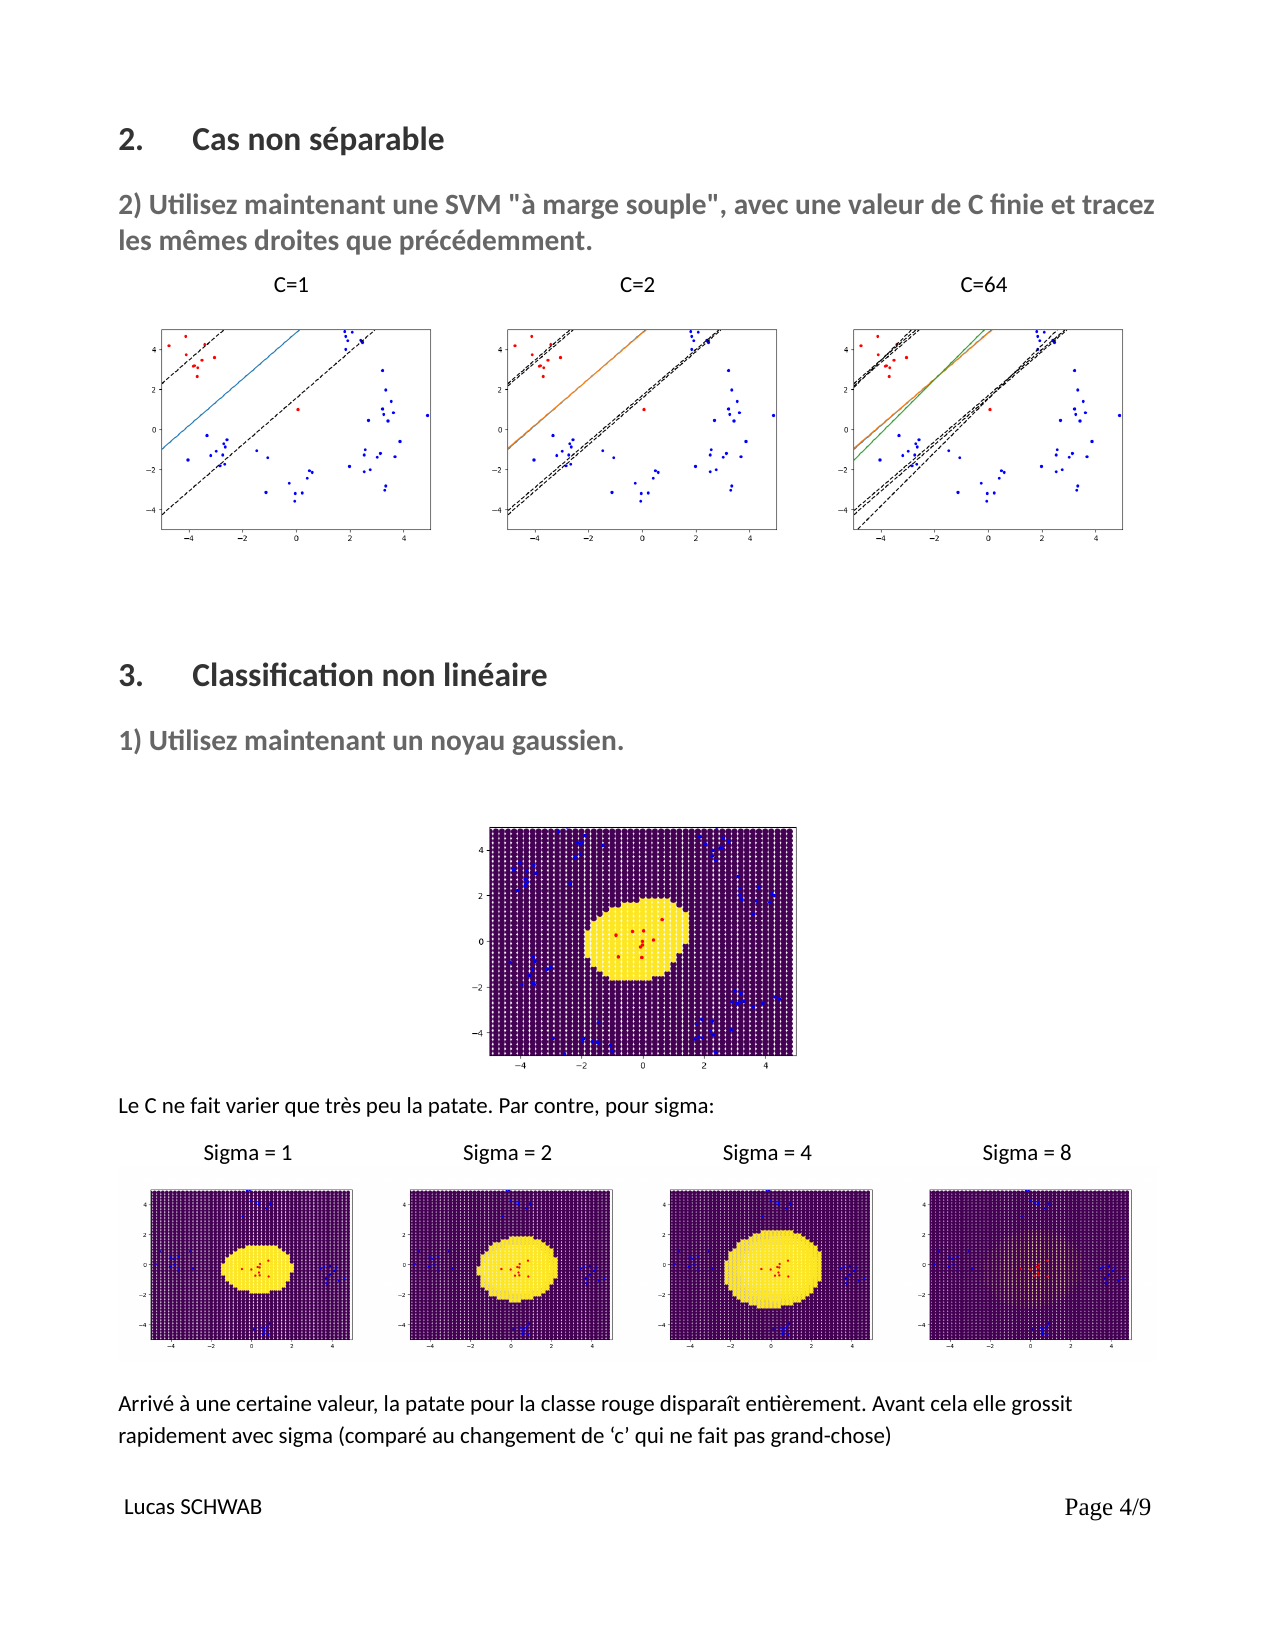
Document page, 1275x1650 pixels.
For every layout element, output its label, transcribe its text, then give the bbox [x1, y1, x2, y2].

subtitle Classification non linéaire [118, 654, 1157, 694]
text Le C ne fait varier que très peu la patate. Par contre, pour sigma: [118, 770, 1157, 1119]
table_header Sigma = 1 [118, 1138, 378, 1166]
subtitle 1) Utilisez maintenant un noyau gaussien. [118, 722, 1157, 757]
table_header C=2 [464, 270, 811, 298]
table_header C=64 [811, 270, 1157, 298]
picture [118, 1166, 1157, 1361]
table_header Sigma = 8 [897, 1138, 1157, 1166]
table_header Sigma = 4 [638, 1138, 897, 1166]
table_header Sigma = 2 [378, 1138, 637, 1166]
table_header [464, 558, 811, 586]
text Arrivé à une certaine valeur, la patate pour la classe rouge disparaît entièrement. Avant cela elle grossit rapidement avec sigma (comparé au changement de ‘c’ qui ne fait pas grand-chose) [118, 1389, 1157, 1449]
subtitle 2) Utilisez maintenant une SVM "à marge souple", avec une valeur de C finie et tracez les mêmes droites que précédemment. [118, 186, 1157, 258]
subtitle Cas non séparable [118, 118, 1157, 159]
picture [440, 791, 835, 1088]
table_header [811, 558, 1157, 586]
table_header [897, 1361, 1157, 1389]
table_header [378, 1361, 637, 1389]
picture [118, 298, 1157, 558]
table_header [118, 558, 464, 586]
table_header [638, 1361, 897, 1389]
table_header C=1 [118, 270, 464, 298]
table_header [118, 1361, 378, 1389]
